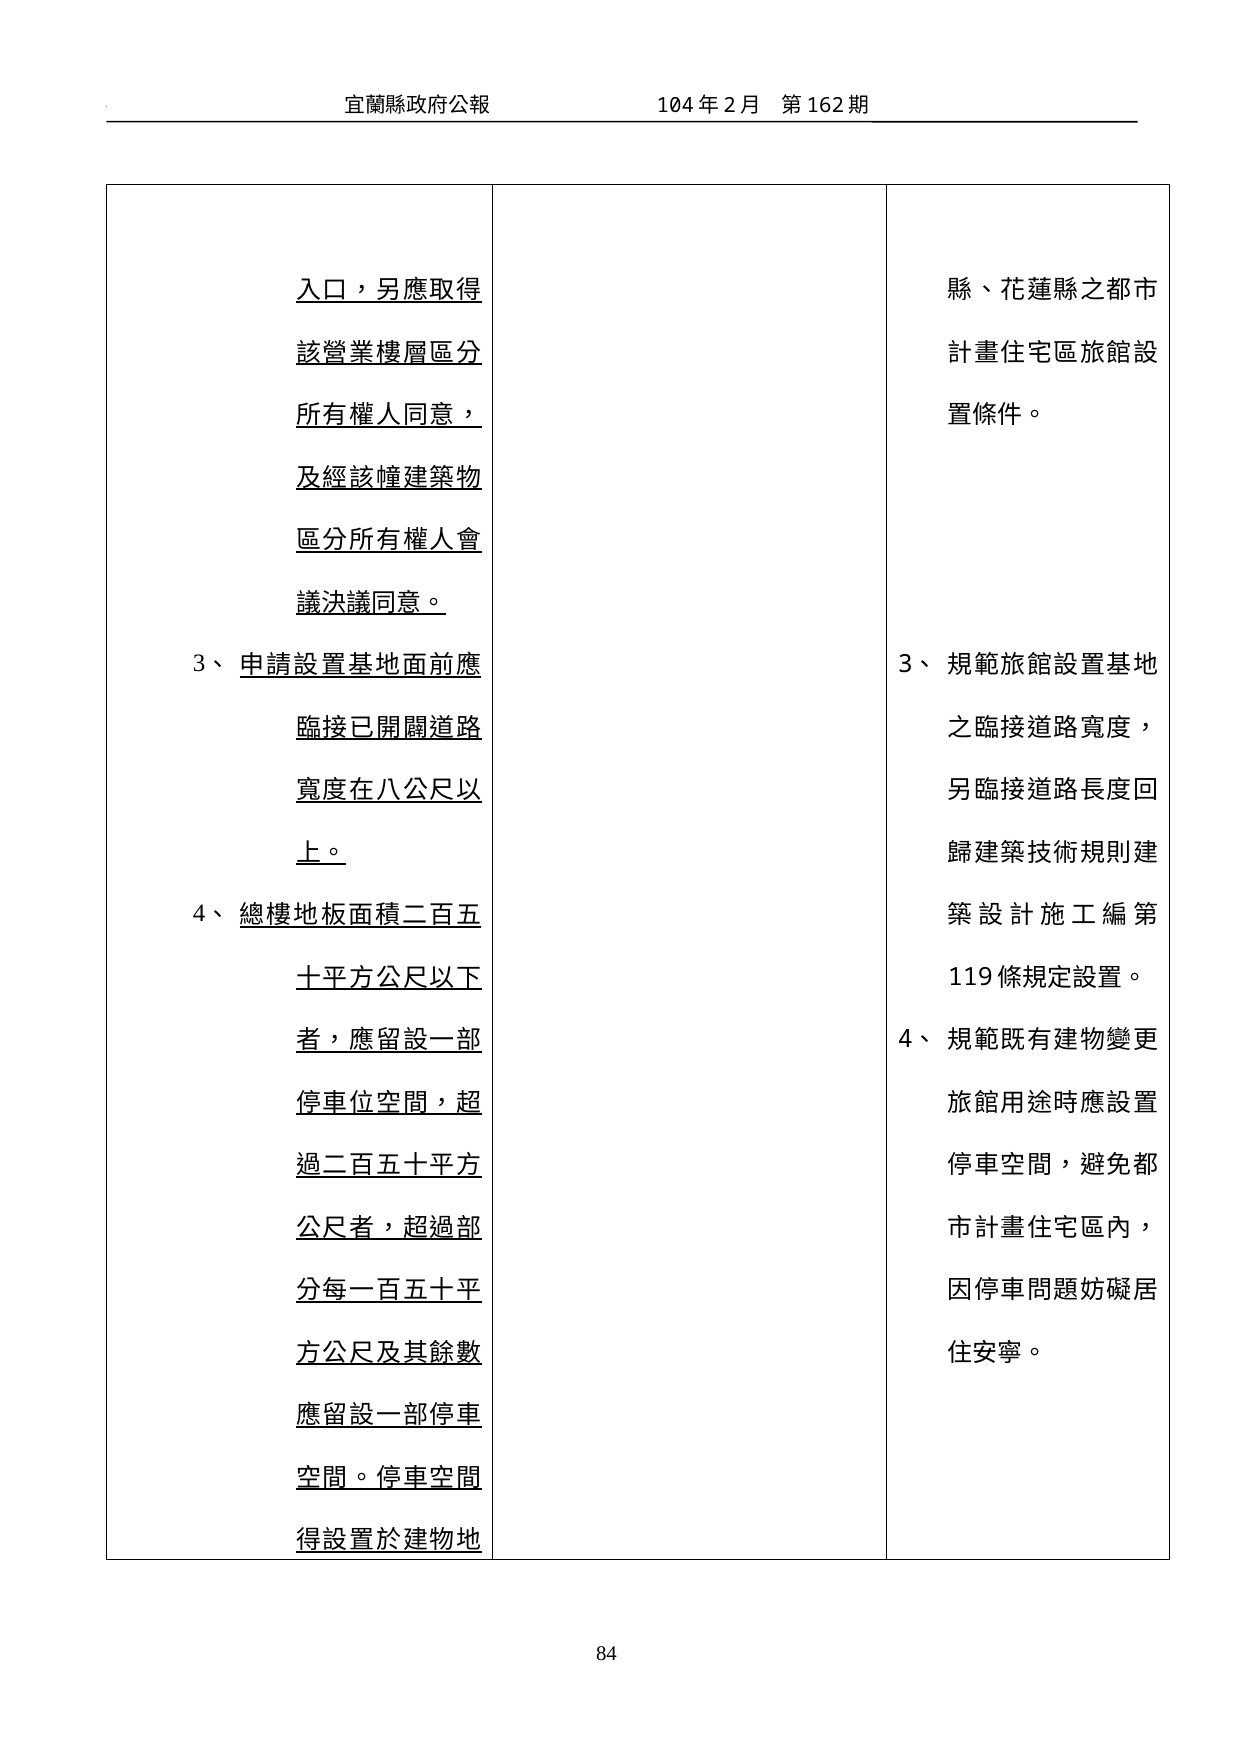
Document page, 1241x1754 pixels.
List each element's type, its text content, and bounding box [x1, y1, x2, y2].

table_cell 縣、花蓮縣之都市計畫住宅區旅館設置條件。 規範旅館設置基地之臨接道路寬度，另臨接道路長度回歸建築技術規則建築設計施工編第119條規定設置。 規範既有建物變更旅館用途時應設置停車空間，避免都市計畫住宅區內，因停車問題妨礙居住安寧。 [887, 185, 1169, 1559]
table_cell [493, 185, 886, 1559]
table_cell 入口，另應取得該營業樓層區分所有權人同意，及經該幢建築物區分所有權人會議決議同意。 申請設置基地面前應臨接已開闢道路寬度在八公尺以上。 總樓地板面積二百五十平方公尺以下者，應留設一部停車位空間，超過二百五十平方公尺者，超過部分每一百五十平方公尺及其餘數應留設一部停車空間。停車空間得設置於建物地 [107, 185, 492, 1559]
